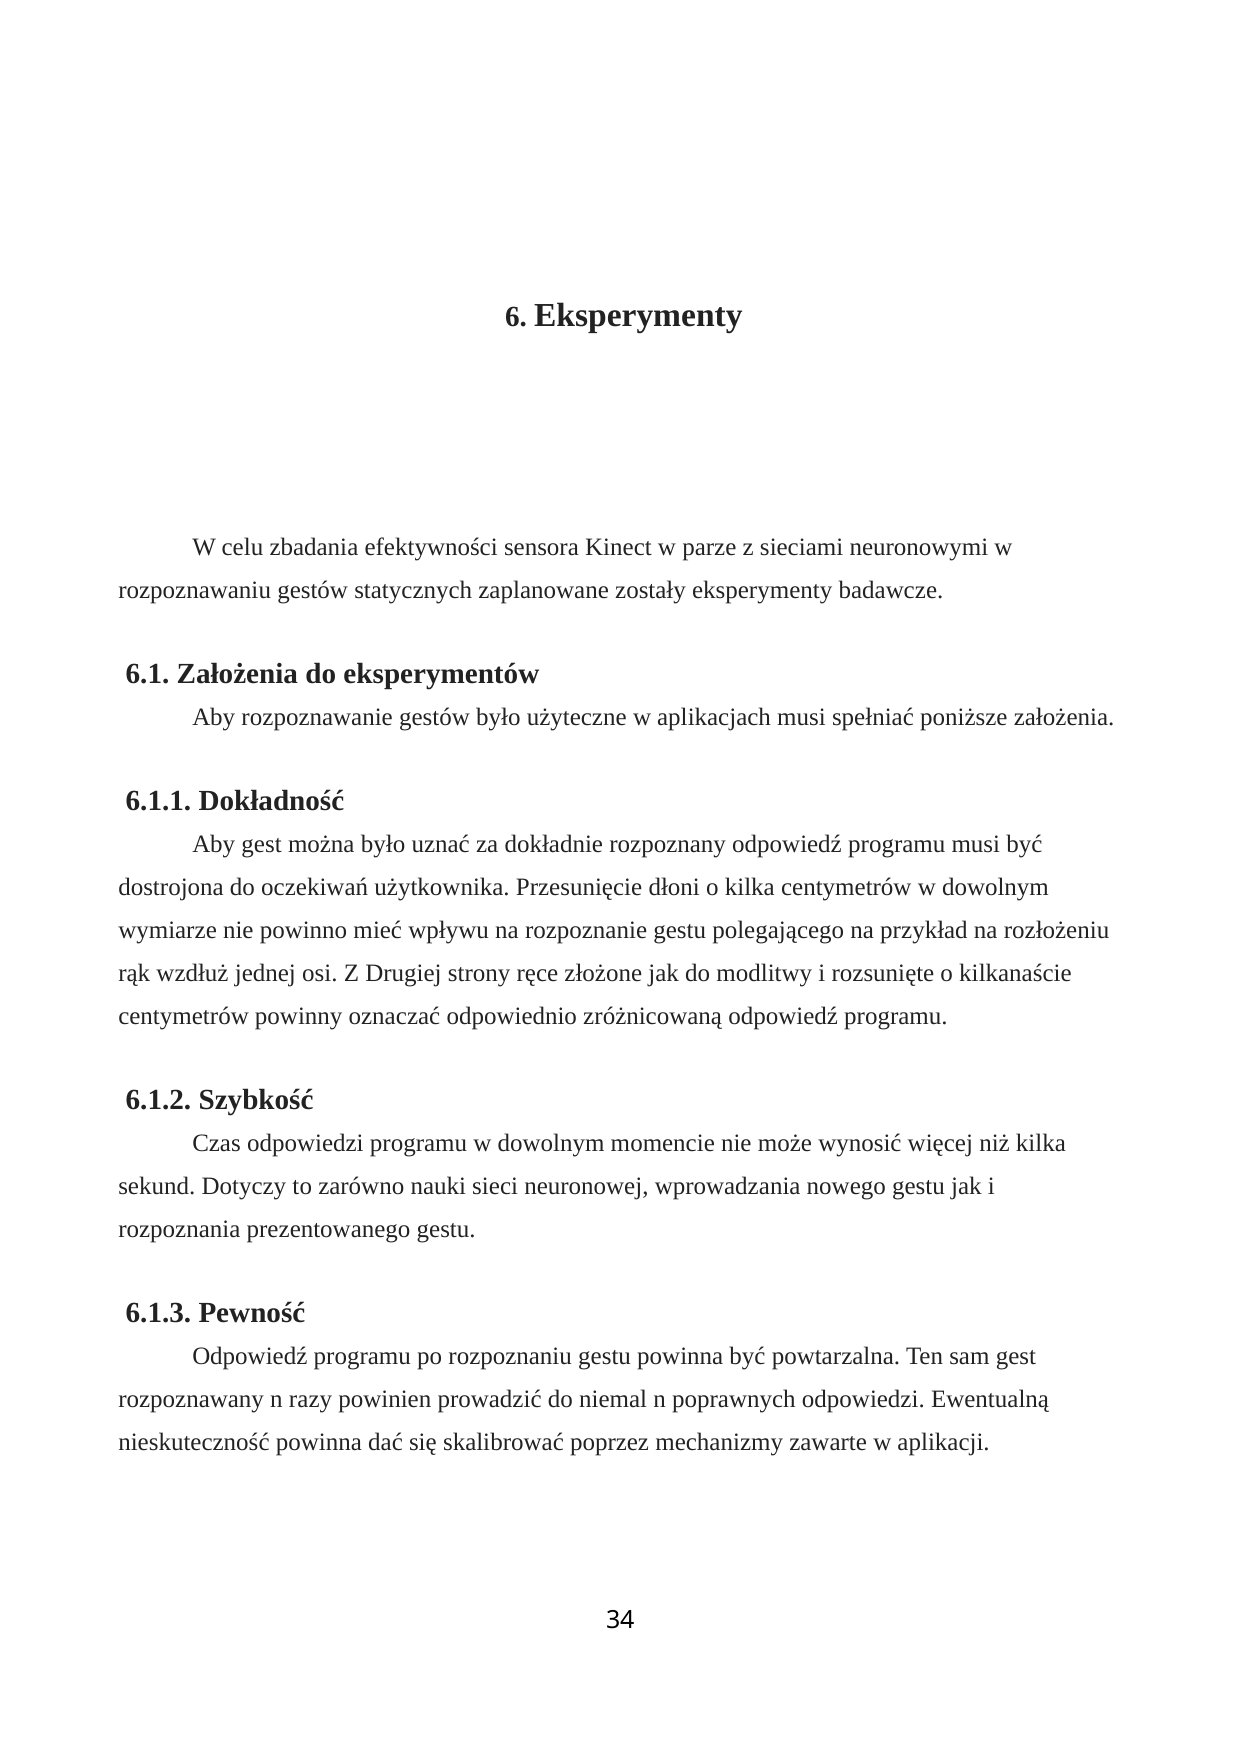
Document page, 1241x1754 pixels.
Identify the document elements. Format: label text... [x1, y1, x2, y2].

text W celu zbadania efektywności sensora Kinect w parze z sieciami neuronowymi w rozpoznawaniu gestów statycznych zaplanowane zostały eksperymenty badawcze. [118, 532, 1122, 604]
subtitle Dokładność [118, 783, 1122, 816]
text Czas odpowiedzi programu w dowolnym momencie nie może wynosić więcej niż kilka sekund. Dotyczy to zarówno nauki sieci neuronowej, wprowadzania nowego gestu jak i rozpoznania prezentowanego gestu. [118, 1128, 1122, 1243]
subtitle Założenia do eksperymentów [118, 656, 1122, 690]
subtitle Pewność [118, 1295, 1122, 1328]
subtitle Eksperymenty [118, 295, 1122, 334]
text Odpowiedź programu po rozpoznaniu gestu powinna być powtarzalna. Ten sam gest rozpoznawany n razy powinien prowadzić do niemal n poprawnych odpowiedzi. Ewentualną nieskuteczność powinna dać się skalibrować poprzez mechanizmy zawarte w aplikacji. [118, 1341, 1122, 1456]
text Aby rozpoznawanie gestów było użyteczne w aplikacjach musi spełniać poniższe założenia. [118, 702, 1122, 731]
subtitle Szybkość [118, 1082, 1122, 1116]
text Aby gest można było uznać za dokładnie rozpoznany odpowiedź programu musi być dostrojona do oczekiwań użytkownika. Przesunięcie dłoni o kilka centymetrów w dowolnym wymiarze nie powinno mieć wpływu na rozpoznanie gestu polegającego na przykład na rozłożeniu rąk wzdłuż jednej osi. Z Drugiej strony ręce złożone jak do modlitwy i rozsunięte o kilkanaście centymetrów powinny oznaczać odpowiednio zróżnicowaną odpowiedź programu. [118, 829, 1122, 1030]
